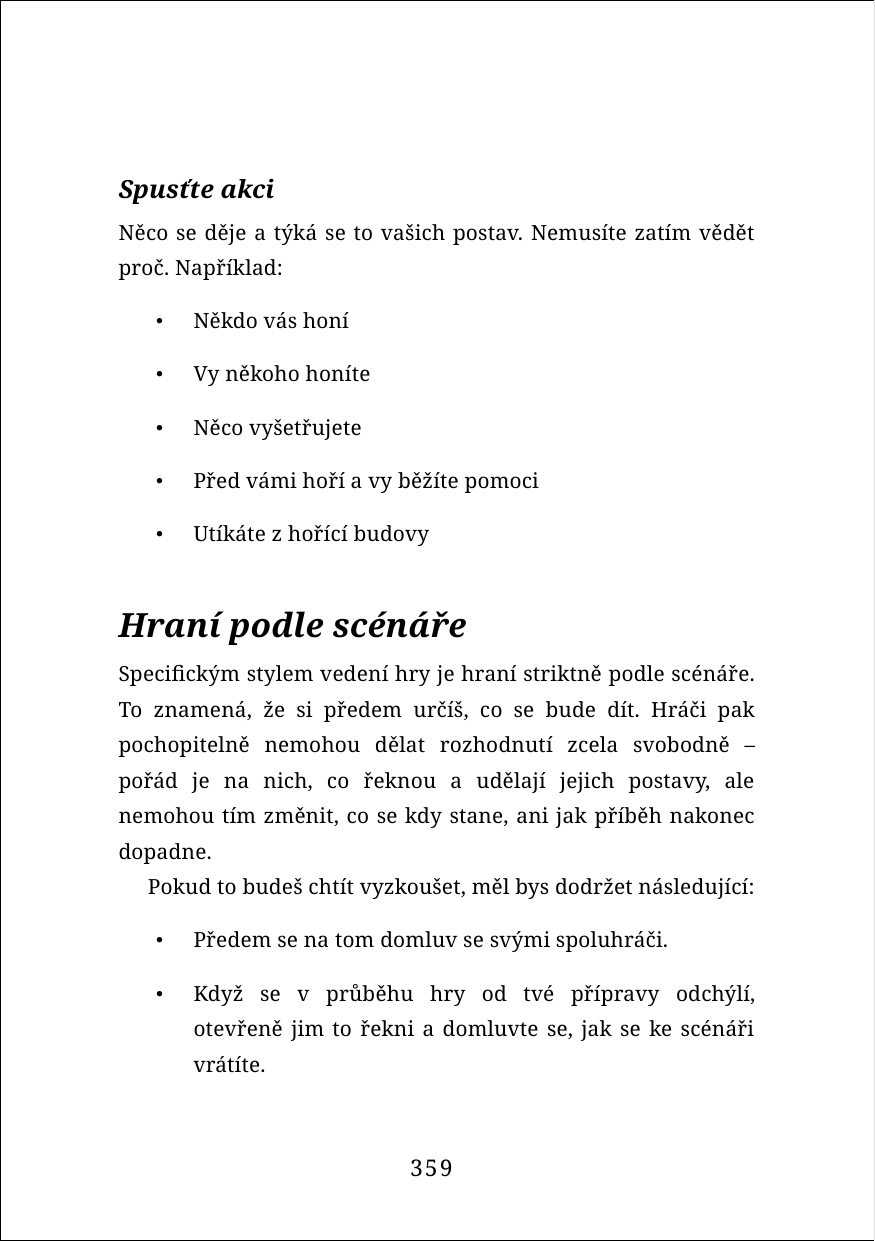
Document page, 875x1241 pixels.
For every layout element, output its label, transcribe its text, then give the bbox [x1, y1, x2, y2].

list Něco vyšetřujete [156, 413, 756, 441]
text Specifickým stylem vedení hry je hraní striktně podle scénáře. To znamená, že si předem určíš, co se bude dít. Hráči pak pochopitelně nemohou dělat rozhodnutí zcela svobodně – pořád je na nich, co řeknou a udělají jejich postavy, ale nemohou tím změnit, co se kdy stane, ani jak příběh nakonec dopadne. Pokud to budeš chtít vyzkoušet, měl bys dodržet následující: [118, 659, 756, 901]
list Předem se na tom domluv se svými spoluhráči. [156, 926, 756, 954]
list Před vámi hoří a vy běžíte pomoci [156, 466, 756, 494]
list Utíkáte z hořící budovy [156, 519, 756, 548]
list Když se v průběhu hry od tvé přípravy odchýlí, otevřeně jim to řekni a domluvte se, jak se ke scénáři vrátíte. [156, 979, 756, 1078]
text Něco se děje a týká se to vašich postav. Nemusíte zatím vědět proč. Například: [118, 218, 756, 282]
subtitle Hraní podle scénáře [118, 602, 756, 647]
list Někdo vás honí [156, 306, 756, 335]
list Vy někoho honíte [156, 359, 756, 388]
subtitle Spusťte akci [118, 172, 756, 206]
